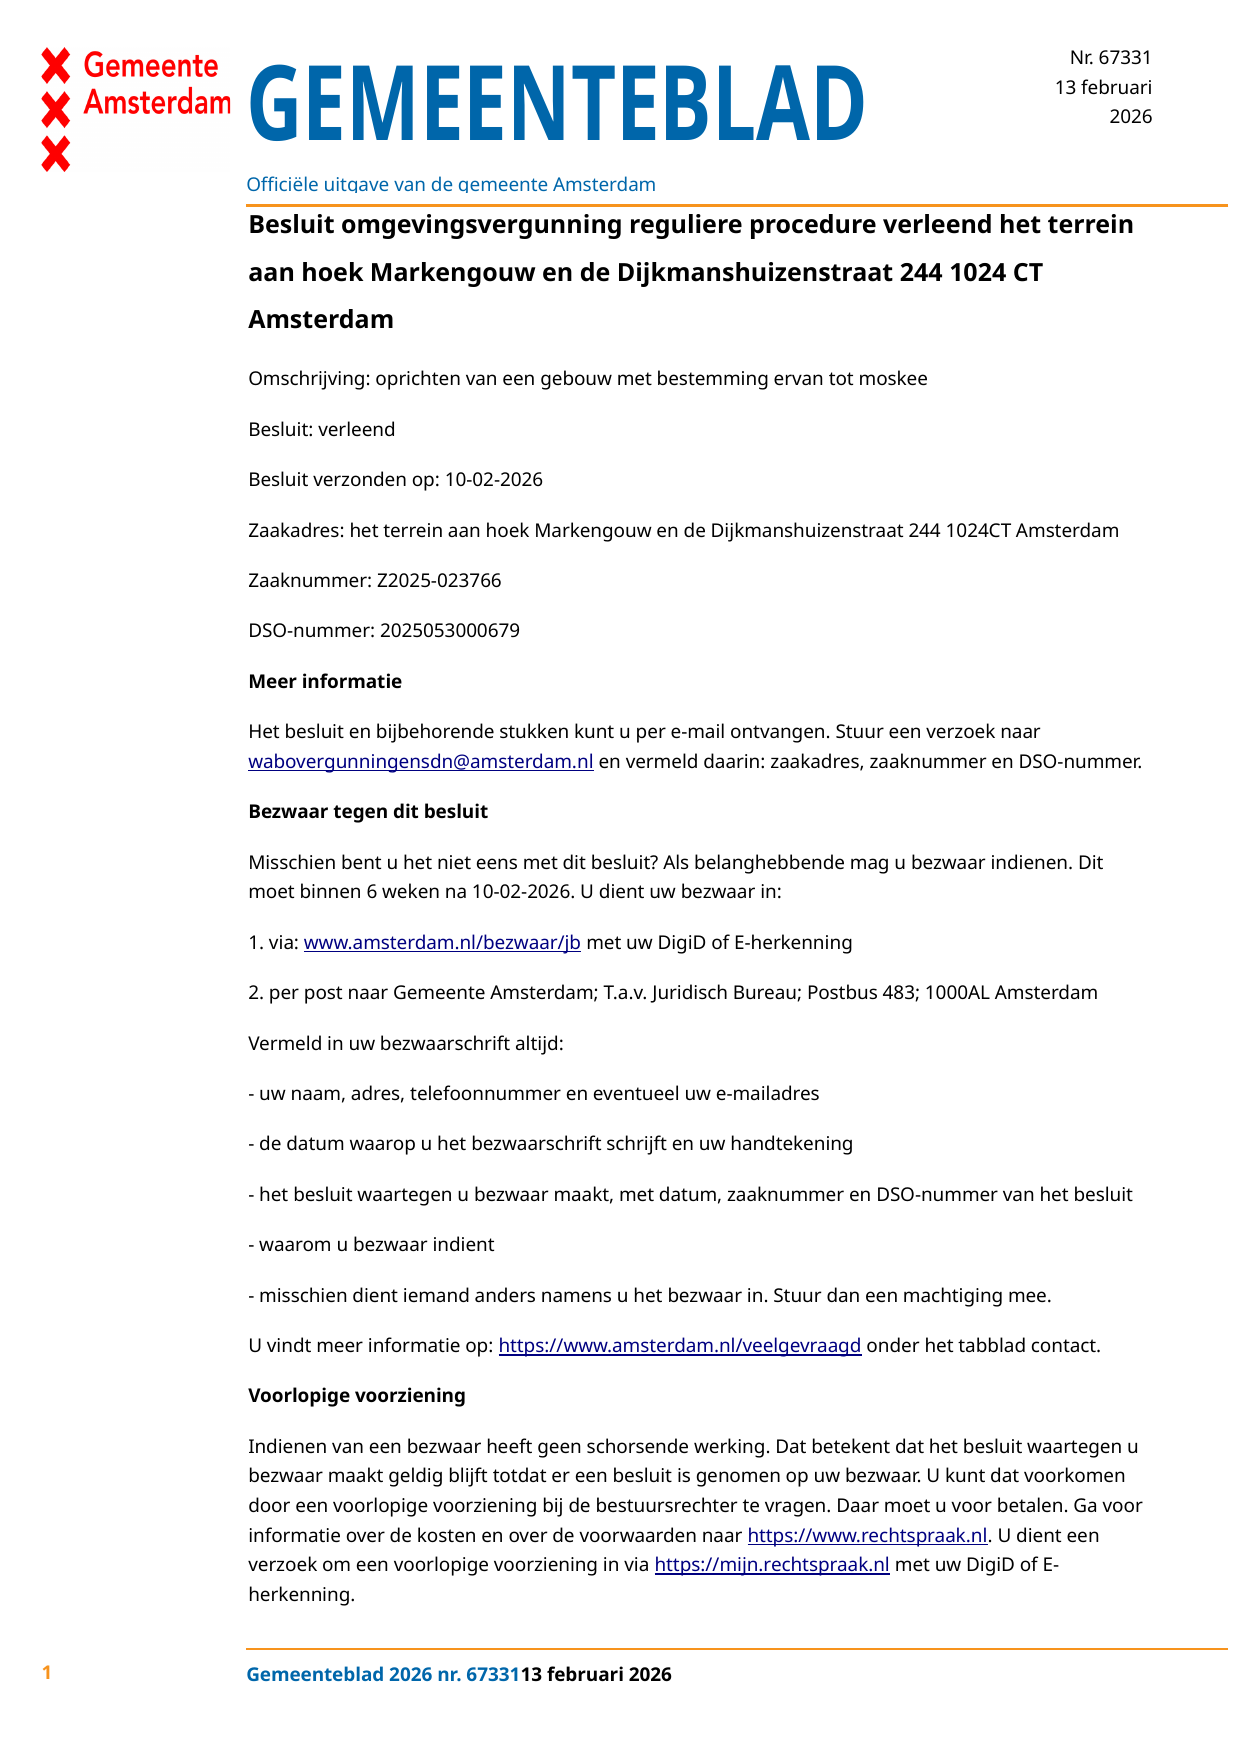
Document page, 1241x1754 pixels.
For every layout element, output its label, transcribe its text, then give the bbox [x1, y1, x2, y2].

text Indienen van een bezwaar heeft geen schorsende werking. Dat betekent dat het besluit waartegen u bezwaar maakt geldig blijft totdat er een besluit is genomen op uw bezwaar. U kunt dat voorkomen door een voorlopige voorziening bij de bestuursrechter te vragen. Daar moet u voor betalen. Ga voor informatie over de kosten en over de voorwaarden naar https://www.rechtspraak.nl. U dient een verzoek om een voorlopige voorziening in via https://mijn.rechtspraak.nl met uw DigiD of E-herkenning. [248, 1433, 1152, 1607]
text - waarom u bezwaar indient [248, 1231, 1152, 1257]
picture [41, 47, 231, 172]
text Zaaknummer: Z2025-023766 [248, 567, 1152, 593]
text Vermeld in uw bezwaarschrift altijd: [248, 1030, 1152, 1055]
text Besluit: verleend [248, 416, 1152, 442]
text - misschien dient iemand anders namens u het bezwaar in. Stuur dan een machtiging mee. [248, 1282, 1152, 1307]
text U vindt meer informatie op: https://www.amsterdam.nl/veelgevraagd onder het tabblad contact. [248, 1332, 1152, 1358]
text - uw naam, adres, telefoonnummer en eventueel uw e-mailadres [248, 1080, 1152, 1106]
text Zaakadres: het terrein aan hoek Markengouw en de Dijkmanshuizenstraat 244 1024CT Amsterdam [248, 517, 1152, 542]
text Besluit omgevingsvergunning reguliere procedure verleend het terrein aan hoek Markengouw en de Dijkmanshuizenstraat 244 1024 CT Amsterdam [248, 207, 1152, 336]
text - de datum waarop u het bezwaarschrift schrijft en uw handtekening [248, 1131, 1152, 1156]
text 2. per post naar Gemeente Amsterdam; T.a.v. Juridisch Bureau; Postbus 483; 1000AL Amsterdam [248, 979, 1152, 1005]
text - het besluit waartegen u bezwaar maakt, met datum, zaaknummer en DSO-nummer van het besluit [248, 1181, 1152, 1207]
text Misschien bent u het niet eens met dit besluit? Als belanghebbende mag u bezwaar indienen. Dit moet binnen 6 weken na 10-02-2026. U dient uw bezwaar in: [248, 849, 1152, 904]
text Omschrijving: oprichten van een gebouw met bestemming ervan tot moskee [248, 366, 1152, 391]
text Meer informatie [248, 668, 1152, 694]
text Het besluit en bijbehorende stukken kunt u per e-mail ontvangen. Stuur een verzoek naar wabovergunningensdn@amsterdam.nl en vermeld daarin: zaakadres, zaaknummer en DSO-nummer. [248, 718, 1152, 774]
text Bezwaar tegen dit besluit [248, 798, 1152, 824]
text Voorlopige voorziening [248, 1383, 1152, 1408]
text 1. via: www.amsterdam.nl/bezwaar/jb met uw DigiD of E-herkenning [248, 929, 1152, 954]
text DSO-nummer: 2025053000679 [248, 618, 1152, 643]
text Besluit verzonden op: 10-02-2026 [248, 466, 1152, 492]
